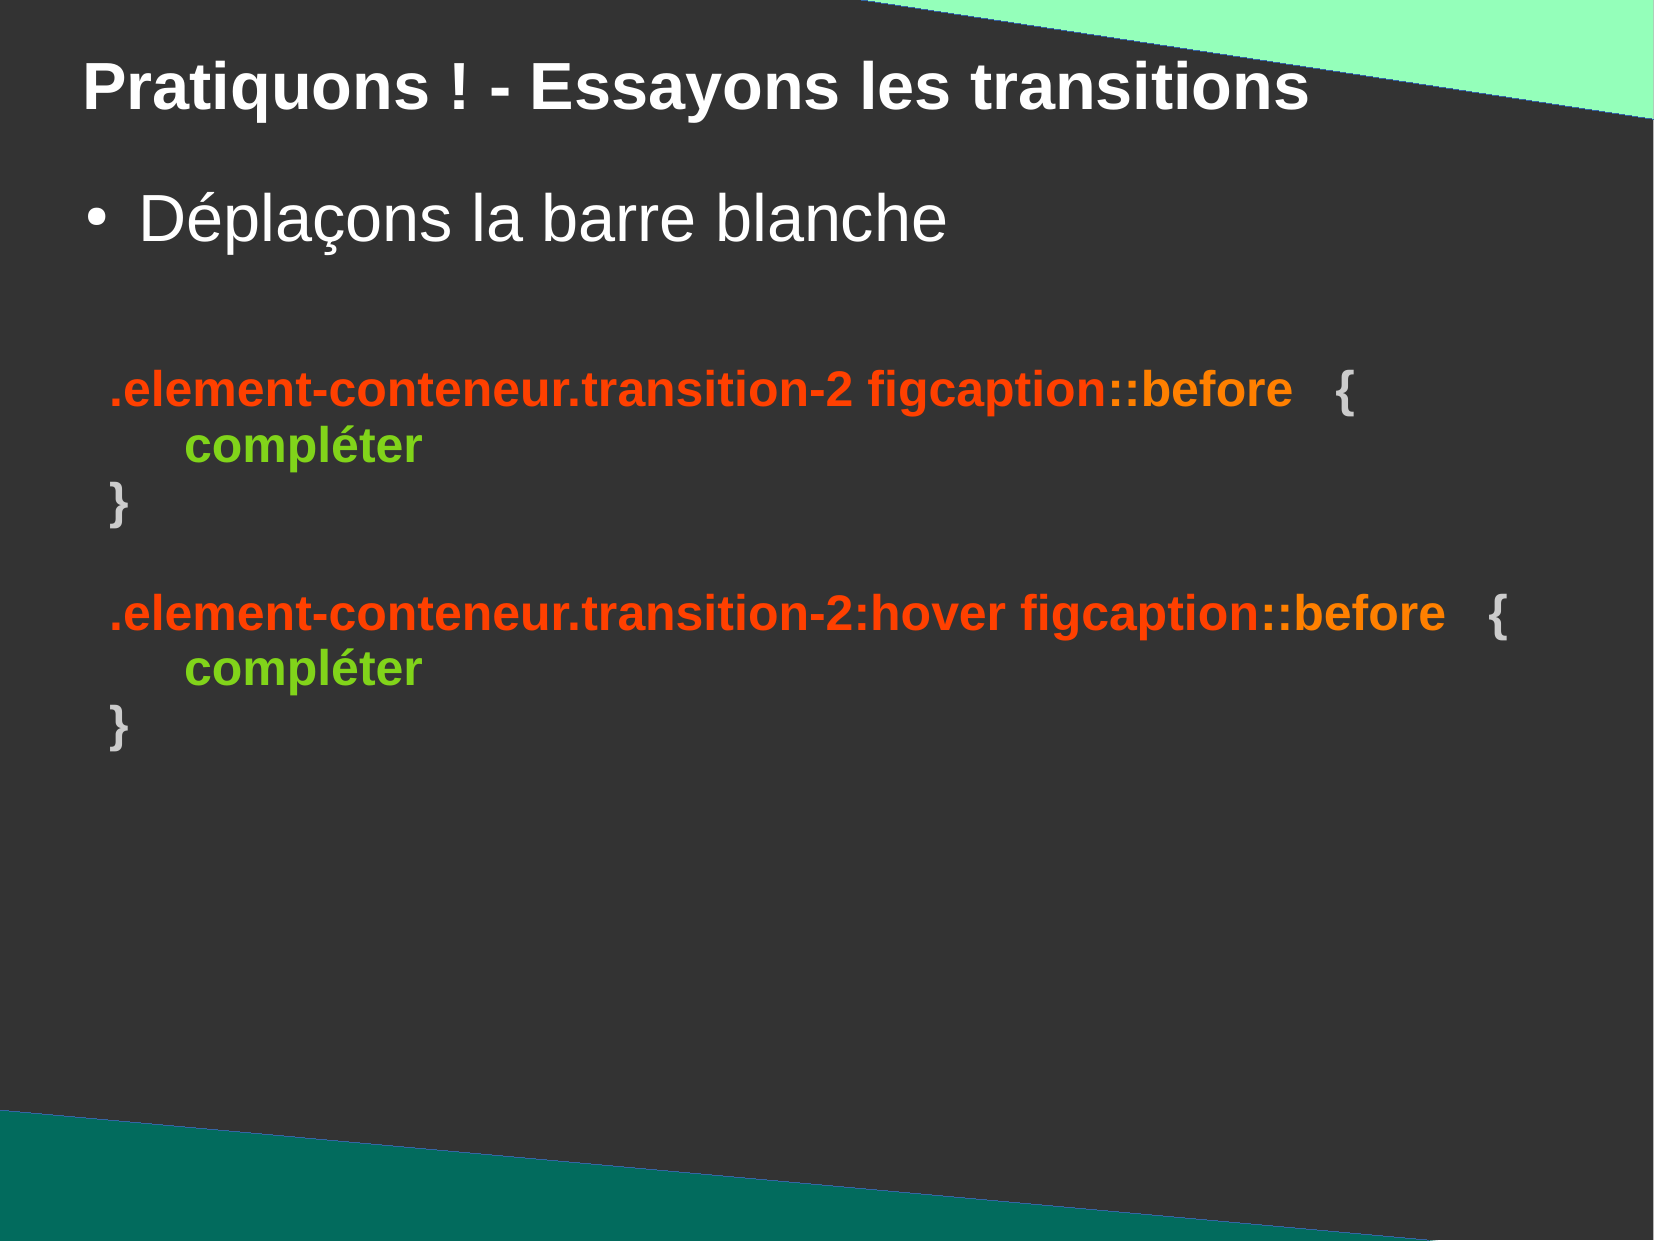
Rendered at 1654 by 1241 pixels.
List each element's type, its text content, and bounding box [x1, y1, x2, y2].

list Déplaçons la barre blanche [67, 180, 1607, 461]
title Pratiquons ! - Essayons les transitions [82, 49, 1630, 199]
text_box [861, 0, 1654, 120]
text_box .element-conteneur.transition-2 figcaption::before { compléter } .element-conteneur.transition-2:hover figcaption::before { compléter } [94, 354, 1560, 816]
